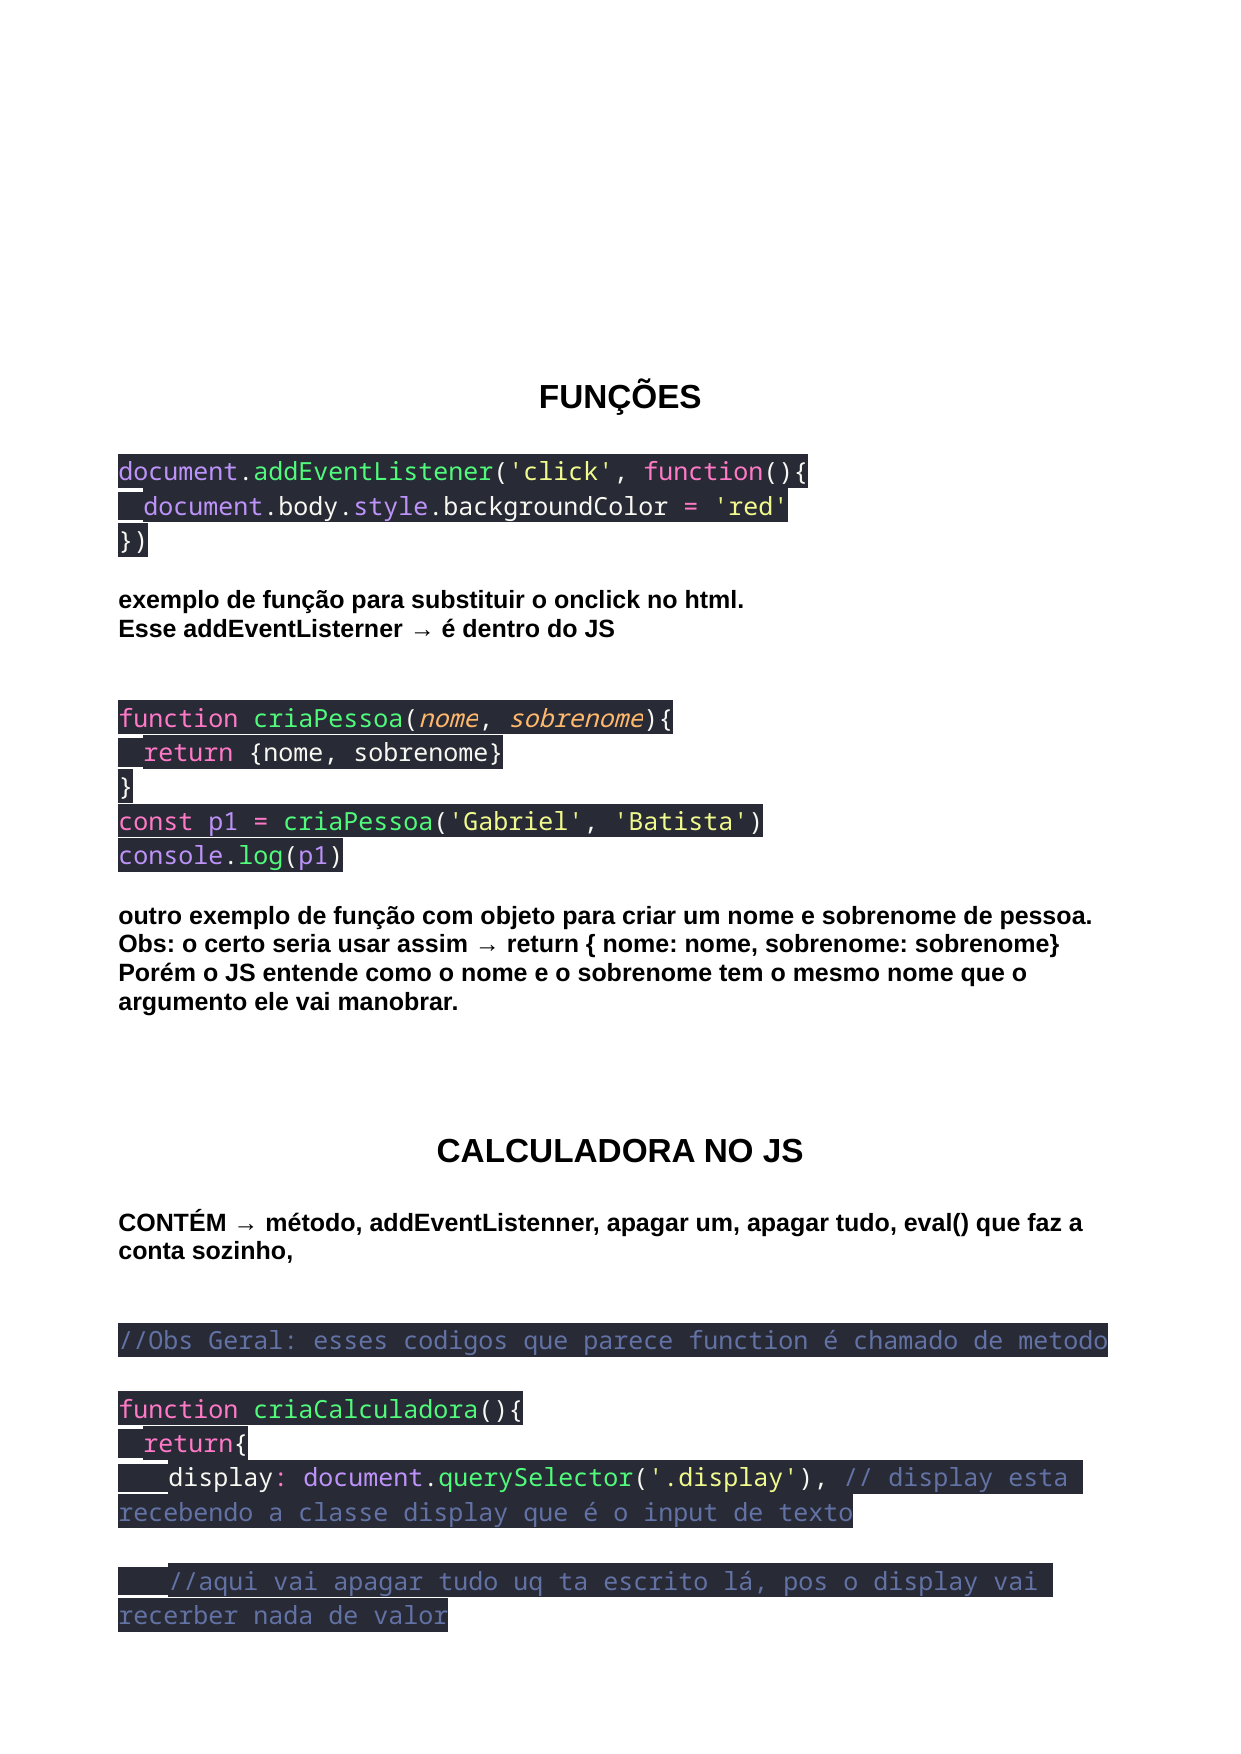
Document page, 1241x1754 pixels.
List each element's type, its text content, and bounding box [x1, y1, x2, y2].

text display: document.querySelector('.display'), // display esta recebendo a classe display que é o input de texto [118, 1460, 1122, 1528]
text Porém o JS entende como o nome e o sobrenome tem o mesmo nome que o argumento ele vai manobrar. [118, 958, 1122, 1016]
text document.addEventListener('click', function(){ [118, 454, 1122, 488]
text } [118, 769, 1122, 803]
text FUNÇÕES [118, 377, 1122, 415]
text CALCULADORA NO JS [118, 1131, 1122, 1169]
text const p1 = criaPessoa('Gabriel', 'Batista') [118, 803, 1122, 837]
text }) [118, 522, 1122, 557]
text outro exemplo de função com objeto para criar um nome e sobrenome de pessoa. [118, 901, 1122, 929]
text document.body.style.backgroundColor = 'red' [118, 488, 1122, 522]
text CONTÉM → método, addEventListenner, apagar um, apagar tudo, eval() que faz a conta sozinho, [118, 1207, 1122, 1265]
text return{ [118, 1425, 1122, 1460]
text exemplo de função para substituir o onclick no html. [118, 585, 1122, 614]
text return {nome, sobrenome} [118, 734, 1122, 769]
text Esse addEventListerner → é dentro do JS [118, 614, 1122, 643]
text //aqui vai apagar tudo uq ta escrito lá, pos o display vai recerber nada de valor [118, 1563, 1122, 1632]
text Obs: o certo seria usar assim → return { nome: nome, sobrenome: sobrenome} [118, 929, 1122, 958]
text function criaCalculadora(){ [118, 1391, 1122, 1425]
text //Obs Geral: esses codigos que parece function é chamado de metodo [118, 1322, 1122, 1357]
text console.log(p1) [118, 837, 1122, 872]
text function criaPessoa(nome, sobrenome){ [118, 700, 1122, 734]
